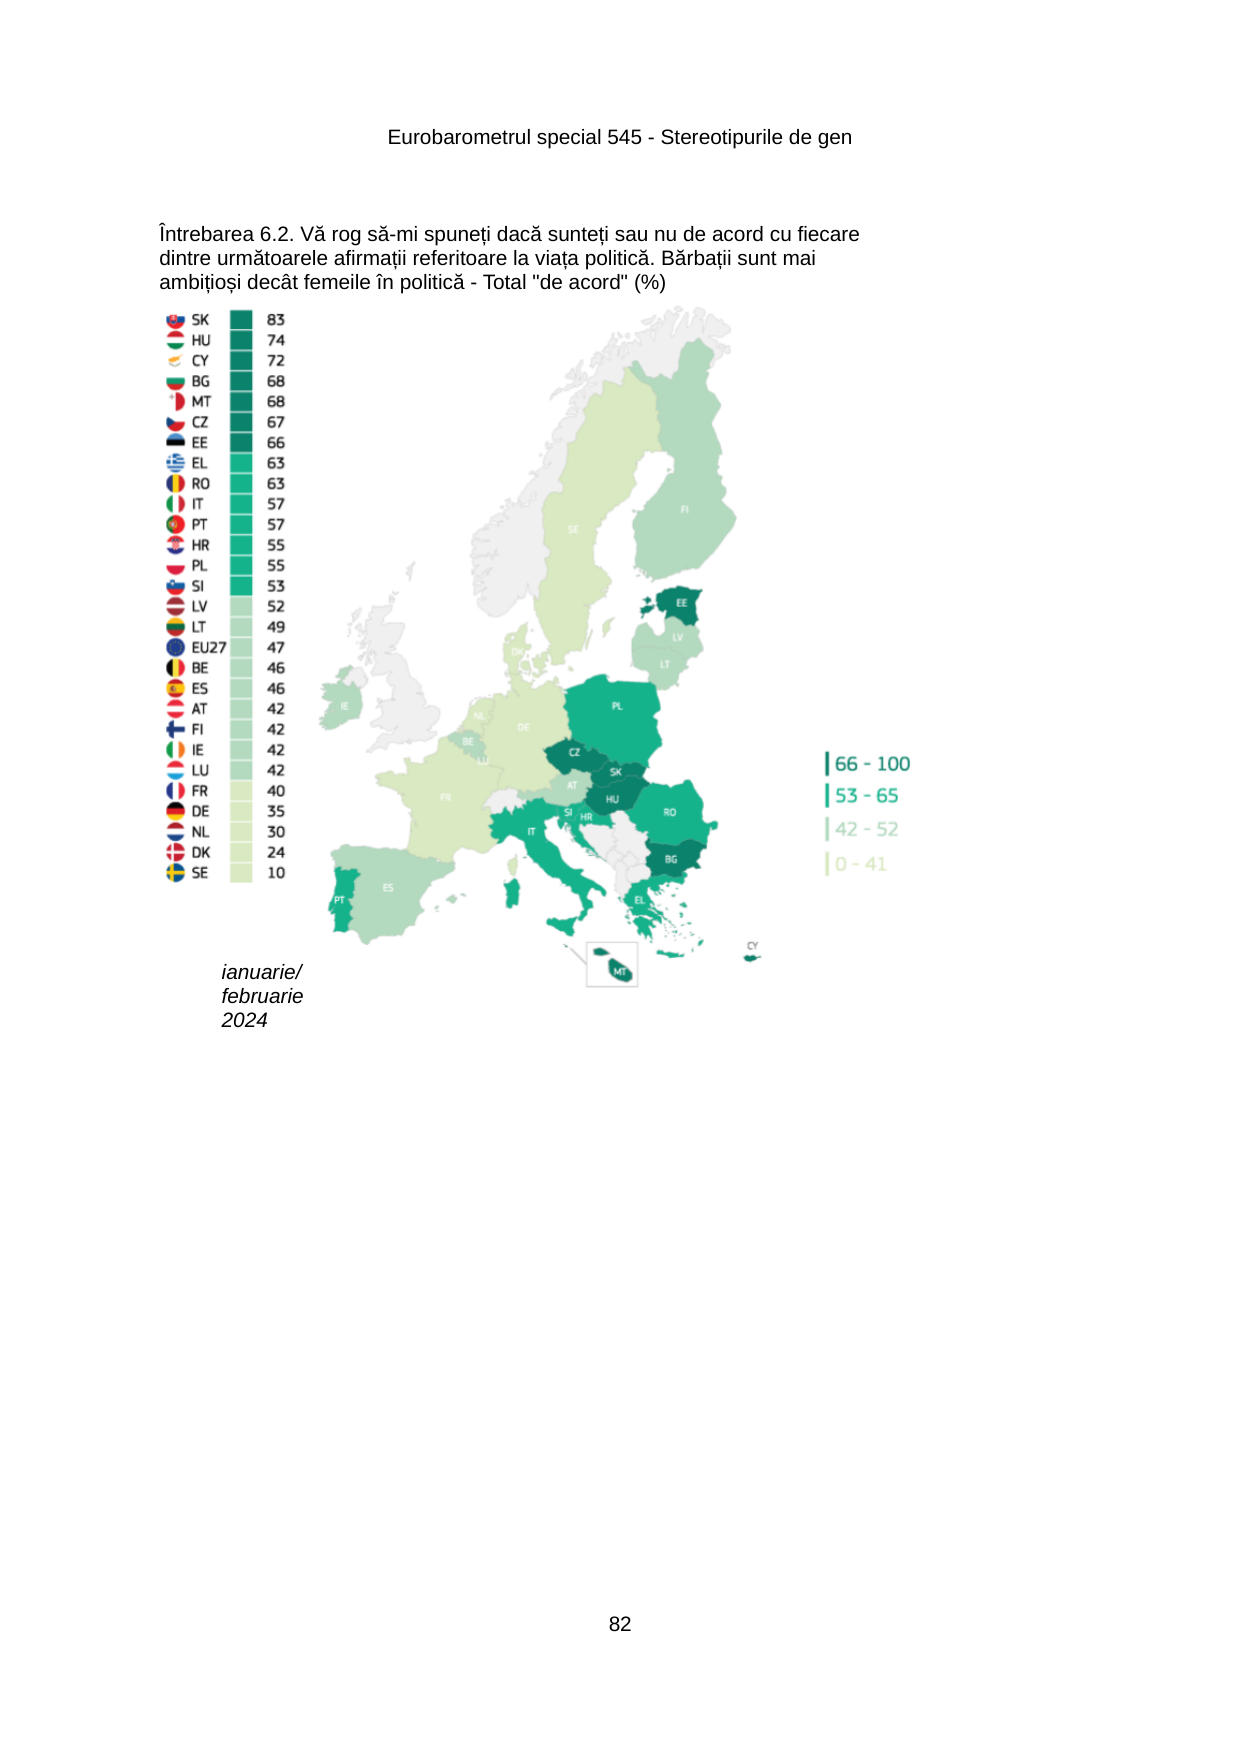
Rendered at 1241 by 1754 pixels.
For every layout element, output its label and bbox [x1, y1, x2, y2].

picture [146, 299, 913, 988]
